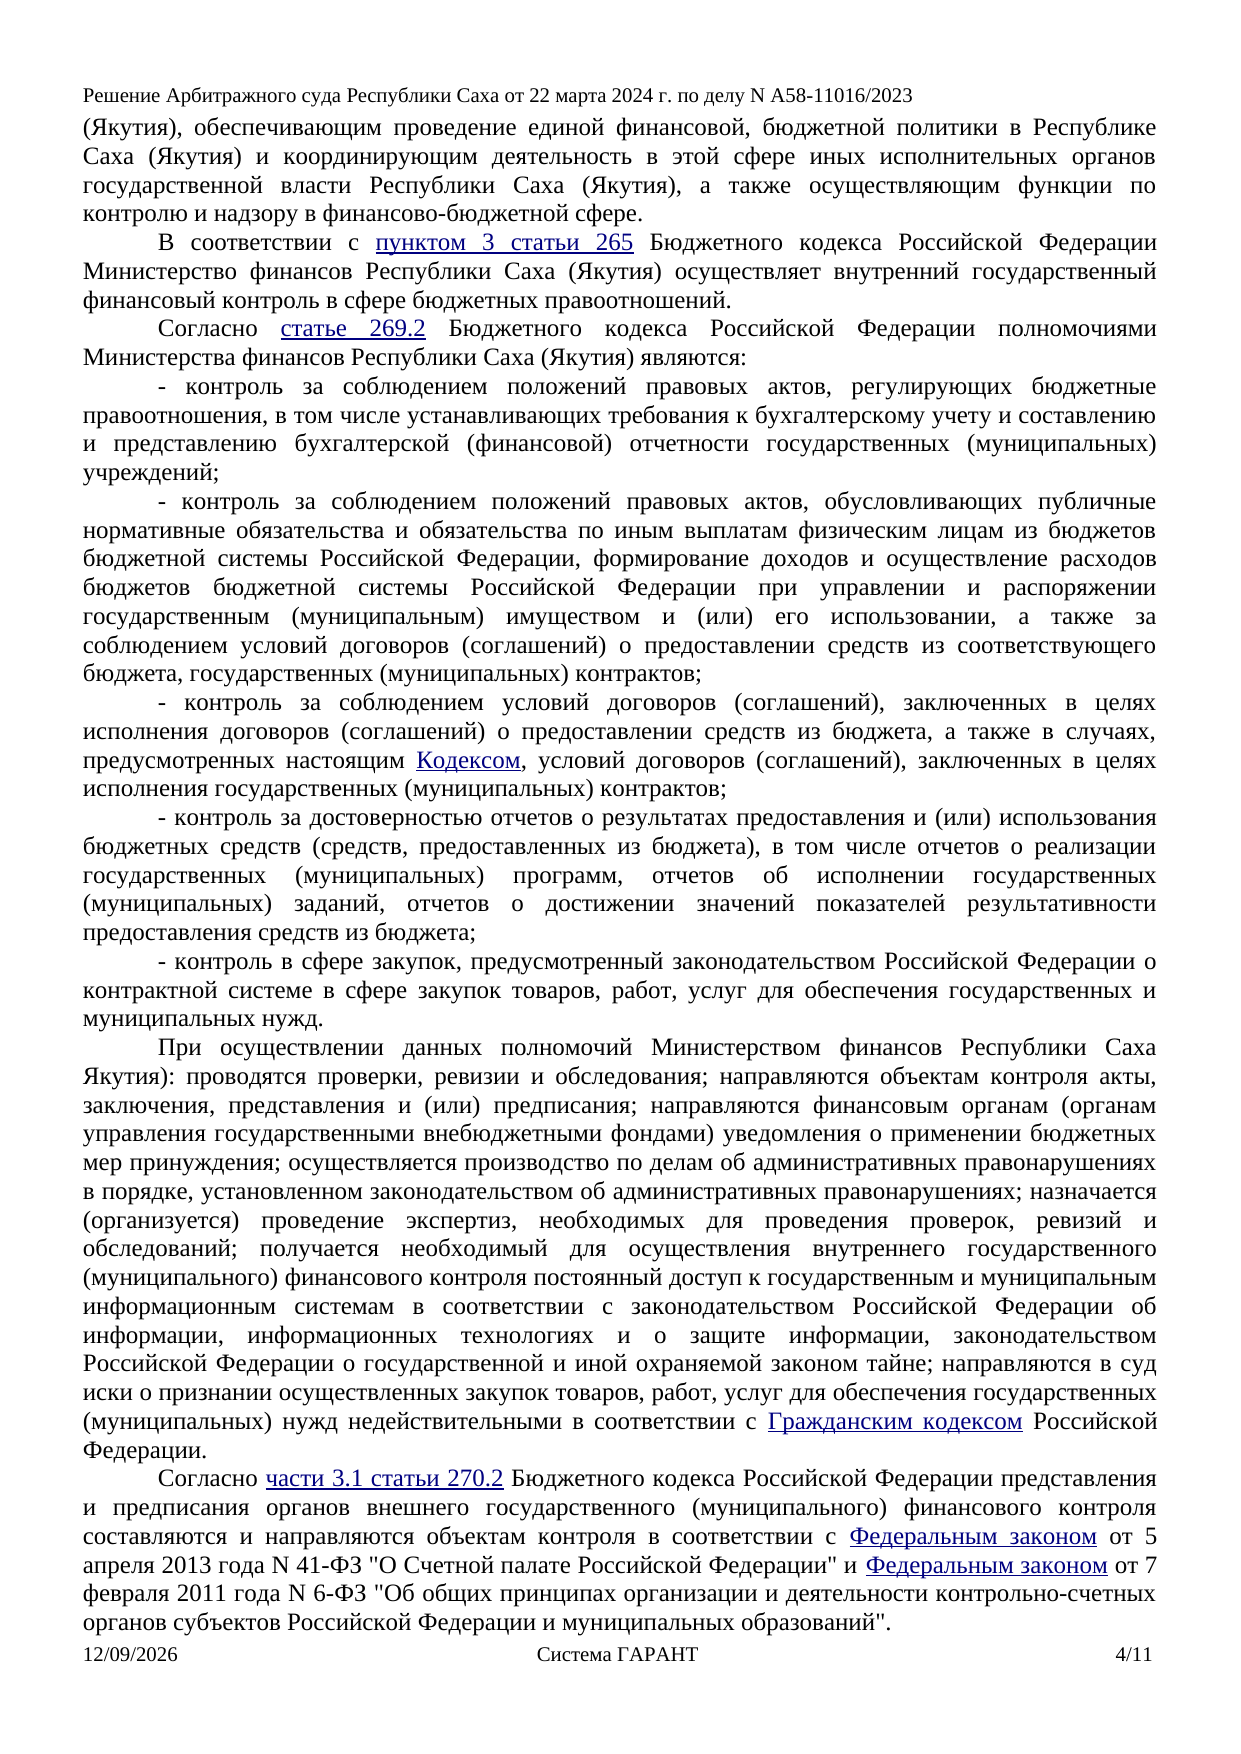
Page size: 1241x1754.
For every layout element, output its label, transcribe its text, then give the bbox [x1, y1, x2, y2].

text В соответствии с пунктом 3 статьи 265 Бюджетного кодекса Российской Федерации Министерство финансов Республики Саха (Якутия) осуществляет внутренний государственный финансовый контроль в сфере бюджетных правоотношений. [83, 227, 1157, 313]
text - контроль в сфере закупок, предусмотренный законодательством Российской Федерации о контрактной системе в сфере закупок товаров, работ, услуг для обеспечения государственных и муниципальных нужд. [83, 946, 1157, 1032]
text - контроль за достоверностью отчетов о результатах предоставления и (или) использования бюджетных средств (средств, предоставленных из бюджета), в том числе отчетов о реализации государственных (муниципальных) программ, отчетов об исполнении государственных (муниципальных) заданий, отчетов о достижении значений показателей результативности предоставления средств из бюджета; [83, 802, 1157, 946]
text - контроль за соблюдением условий договоров (соглашений), заключенных в целях исполнения договоров (соглашений) о предоставлении средств из бюджета, а также в случаях, предусмотренных настоящим Кодексом, условий договоров (соглашений), заключенных в целях исполнения государственных (муниципальных) контрактов; [83, 687, 1157, 802]
text Согласно статье 269.2 Бюджетного кодекса Российской Федерации полномочиями Министерства финансов Республики Саха (Якутия) являются: [83, 313, 1157, 371]
text Согласно части 3.1 статьи 270.2 Бюджетного кодекса Российской Федерации представления и предписания органов внешнего государственного (муниципального) финансового контроля составляются и направляются объектам контроля в соответствии с Федеральным законом от 5 апреля 2013 года N 41-ФЗ "О Счетной палате Российской Федерации" и Федеральным законом от 7 февраля 2011 года N 6-ФЗ "Об общих принципах организации и деятельности контрольно-счетных органов субъектов Российской Федерации и муниципальных образований". [83, 1463, 1157, 1636]
text При осуществлении данных полномочий Министерством финансов Республики Саха Якутия): проводятся проверки, ревизии и обследования; направляются объектам контроля акты, заключения, представления и (или) предписания; направляются финансовым органам (органам управления государственными внебюджетными фондами) уведомления о применении бюджетных мер принуждения; осуществляется производство по делам об административных правонарушениях в порядке, установленном законодательством об административных правонарушениях; назначается (организуется) проведение экспертиз, необходимых для проведения проверок, ревизий и обследований; получается необходимый для осуществления внутреннего государственного (муниципального) финансового контроля постоянный доступ к государственным и муниципальным информационным системам в соответствии с законодательством Российской Федерации об информации, информационных технологиях и о защите информации, законодательством Российской Федерации о государственной и иной охраняемой законом тайне; направляются в суд иски о признании осуществленных закупок товаров, работ, услуг для обеспечения государственных (муниципальных) нужд недействительными в соответствии с Гражданским кодексом Российской Федерации. [83, 1032, 1157, 1463]
text - контроль за соблюдением положений правовых актов, обусловливающих публичные нормативные обязательства и обязательства по иным выплатам физическим лицам из бюджетов бюджетной системы Российской Федерации, формирование доходов и осуществление расходов бюджетов бюджетной системы Российской Федерации при управлении и распоряжении государственным (муниципальным) имуществом и (или) его использовании, а также за соблюдением условий договоров (соглашений) о предоставлении средств из соответствующего бюджета, государственных (муниципальных) контрактов; [83, 486, 1157, 687]
text (Якутия), обеспечивающим проведение единой финансовой, бюджетной политики в Республике Саха (Якутия) и координирующим деятельность в этой сфере иных исполнительных органов государственной власти Республики Саха (Якутия), а также осуществляющим функции по контролю и надзору в финансово-бюджетной сфере. [83, 112, 1157, 227]
text - контроль за соблюдением положений правовых актов, регулирующих бюджетные правоотношения, в том числе устанавливающих требования к бухгалтерскому учету и составлению и представлению бухгалтерской (финансовой) отчетности государственных (муниципальных) учреждений; [83, 371, 1157, 486]
